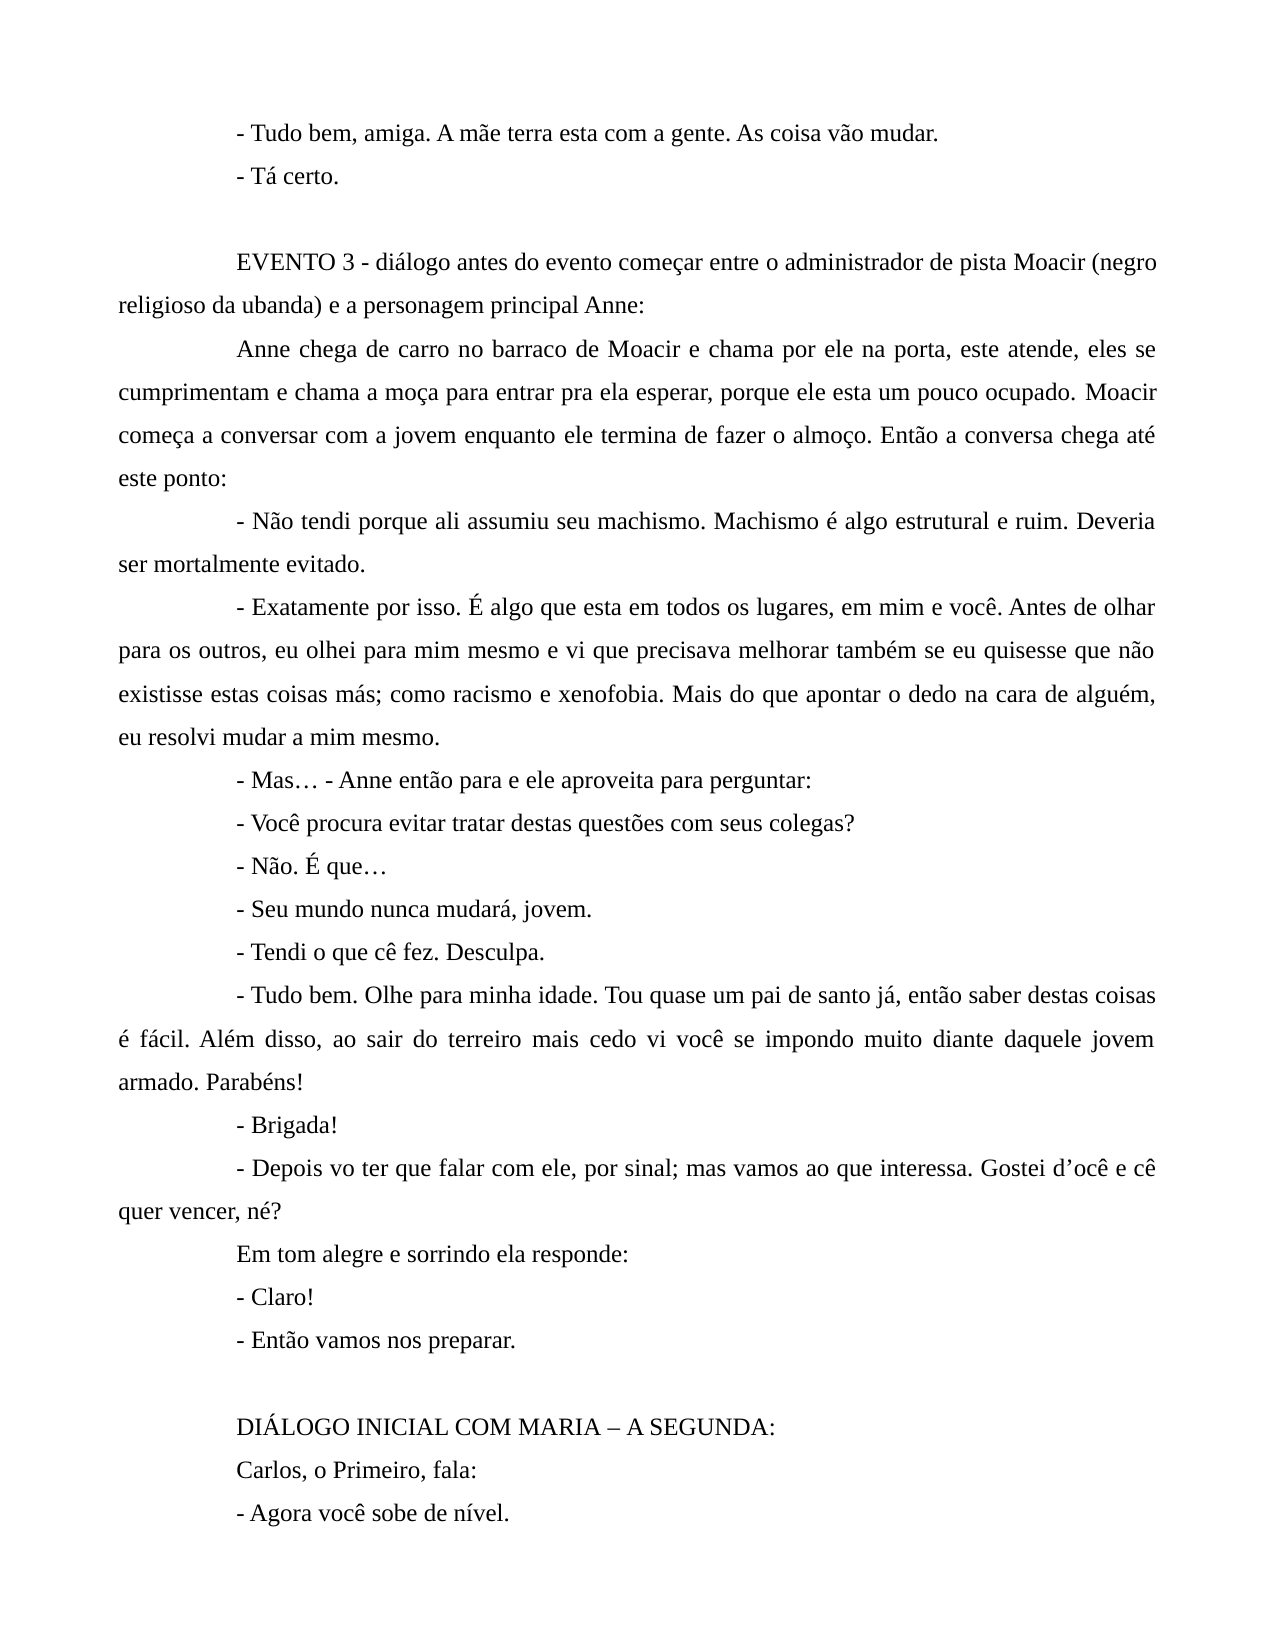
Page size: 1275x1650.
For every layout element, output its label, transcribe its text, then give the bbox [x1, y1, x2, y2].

text - Tá certo. [118, 161, 1157, 190]
text Carlos, o Primeiro, fala: [118, 1455, 1157, 1484]
text - Exatamente por isso. É algo que esta em todos os lugares, em mim e você. Antes de olhar para os outros, eu olhei para mim mesmo e vi que precisava melhorar também se eu quisesse que não existisse estas coisas más; como racismo e xenofobia. Mais do que apontar o dedo na cara de alguém, eu resolvi mudar a mim mesmo. [118, 592, 1157, 751]
text - Você procura evitar tratar destas questões com seus colegas? [118, 808, 1157, 837]
text EVENTO 3 - diálogo antes do evento começar entre o administrador de pista Moacir (negro religioso da ubanda) e a personagem principal Anne: [118, 247, 1157, 319]
text - Depois vo ter que falar com ele, por sinal; mas vamos ao que interessa. Gostei d’ocê e cê quer vencer, né? [118, 1153, 1157, 1225]
text - Agora você sobe de nível. [118, 1498, 1157, 1527]
text - Tudo bem, amiga. A mãe terra esta com a gente. As coisa vão mudar. [118, 118, 1157, 147]
text - Mas… - Anne então para e ele aproveita para perguntar: [118, 765, 1157, 794]
text DIÁLOGO INICIAL COM MARIA – A SEGUNDA: [118, 1412, 1157, 1441]
text - Não. É que… [118, 851, 1157, 880]
text - Claro! [118, 1282, 1157, 1311]
text - Não tendi porque ali assumiu seu machismo. Machismo é algo estrutural e ruim. Deveria ser mortalmente evitado. [118, 506, 1157, 578]
text Em tom alegre e sorrindo ela responde: [118, 1239, 1157, 1268]
text - Tendi o que cê fez. Desculpa. [118, 937, 1157, 966]
text - Brigada! [118, 1110, 1157, 1139]
text Anne chega de carro no barraco de Moacir e chama por ele na porta, este atende, eles se cumprimentam e chama a moça para entrar pra ela esperar, porque ele esta um pouco ocupado. Moacir começa a conversar com a jovem enquanto ele termina de fazer o almoço. Então a conversa chega até este ponto: [118, 334, 1157, 492]
text - Seu mundo nunca mudará, jovem. [118, 894, 1157, 923]
text - Tudo bem. Olhe para minha idade. Tou quase um pai de santo já, então saber destas coisas é fácil. Além disso, ao sair do terreiro mais cedo vi você se impondo muito diante daquele jovem armado. Parabéns! [118, 981, 1157, 1096]
text - Então vamos nos preparar. [118, 1326, 1157, 1354]
